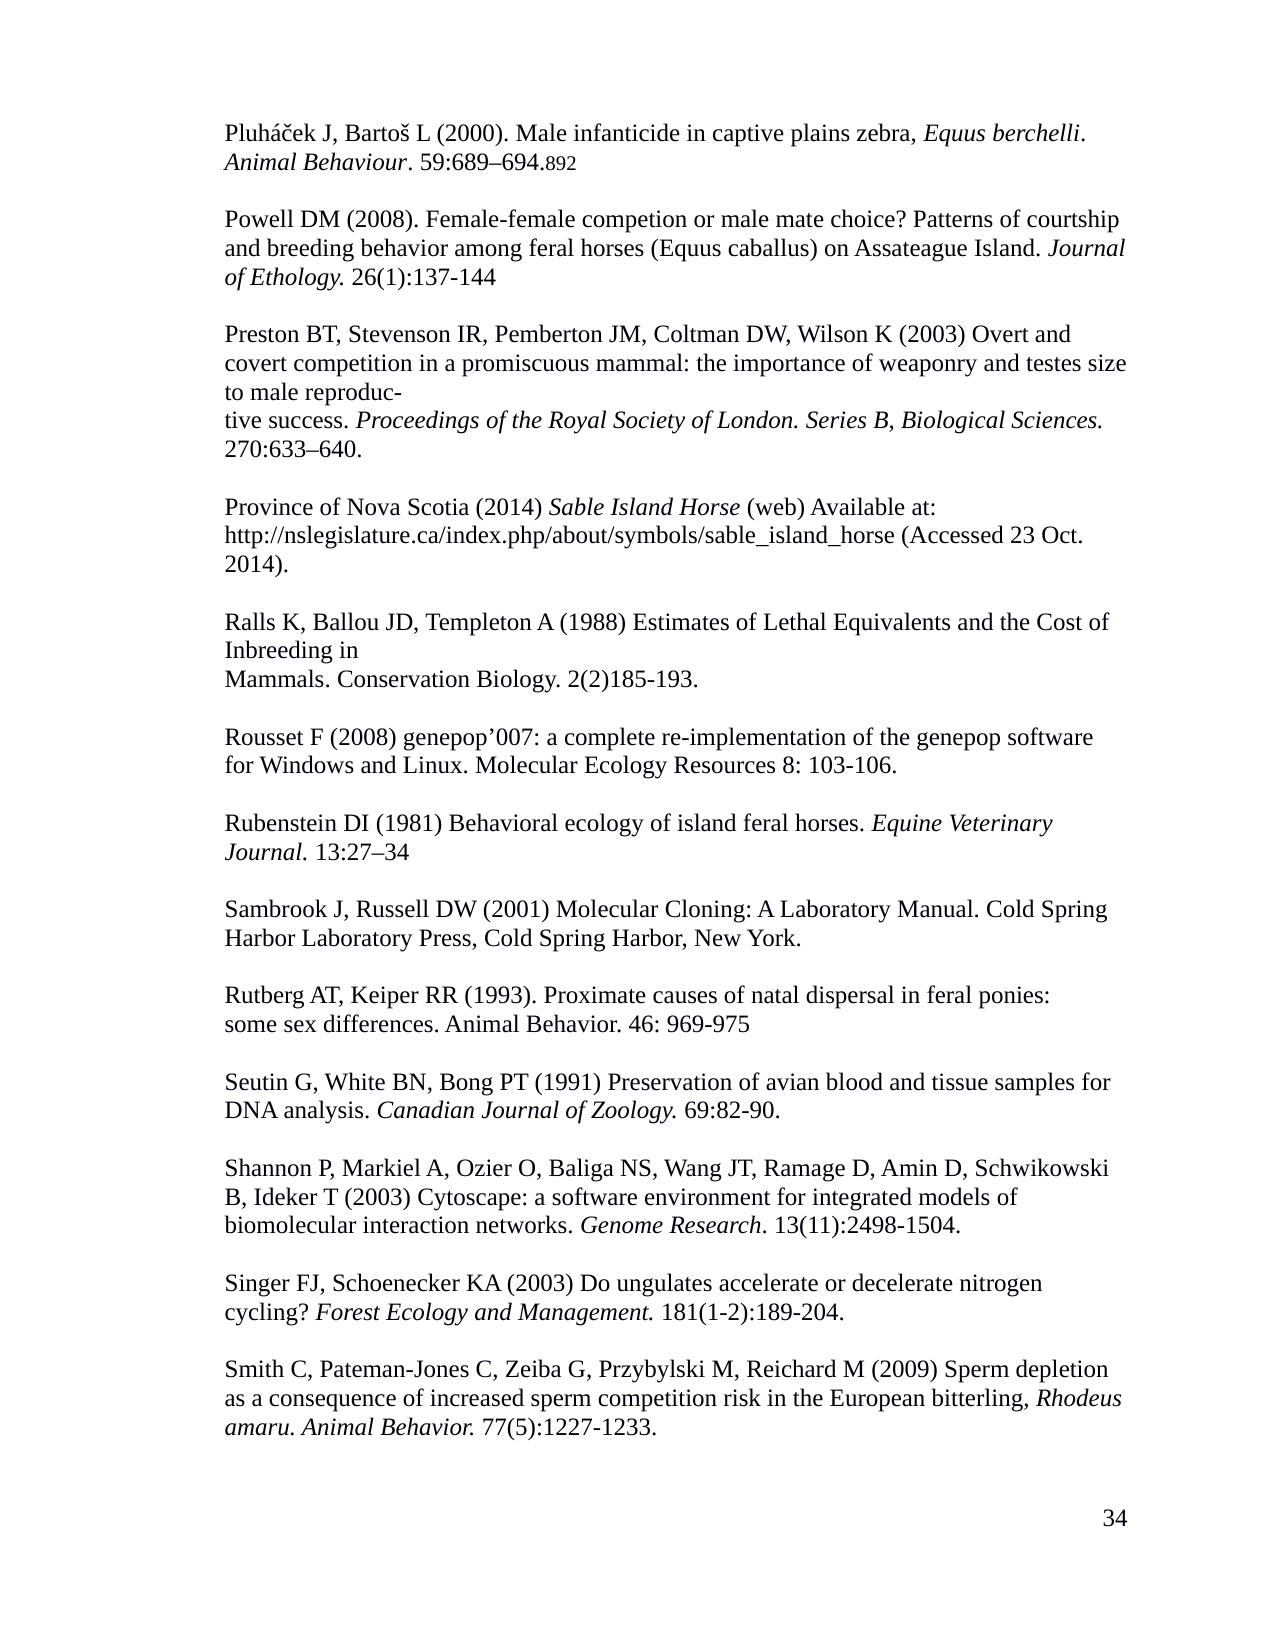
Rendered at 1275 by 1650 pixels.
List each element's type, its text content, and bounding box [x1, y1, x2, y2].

text Powell DM (2008). Female-female competion or male mate choice? Patterns of courtship and breeding behavior among feral horses (Equus caballus) on Assateague Island. Journal of Ethology. 26(1):137-144 [224, 204, 1127, 291]
text Smith C, Pateman-Jones C, Zeiba G, Przybylski M, Reichard M (2009) Sperm depletion as a consequence of increased sperm competition risk in the European bitterling, Rhodeus amaru. Animal Behavior. 77(5):1227-1233. [224, 1354, 1127, 1441]
text Sambrook J, Russell DW (2001) Molecular Cloning: A Laboratory Manual. Cold Spring Harbor Laboratory Press, Cold Spring Harbor, New York. [224, 894, 1127, 952]
text Ralls K, Ballou JD, Templeton A (1988) Estimates of Lethal Equivalents and the Cost of Inbreeding in [224, 607, 1127, 664]
text some sex differences. Animal Behavior. 46: 969-975 [224, 1009, 1127, 1038]
text Rubenstein DI (1981) Behavioral ecology of island feral horses. Equine Veterinary Journal. 13:27–34 [224, 808, 1127, 866]
text Pluháček J, Bartoš L (2000). Male infanticide in captive plains zebra, Equus berchelli. Animal Behaviour. 59:689–694.892 [224, 118, 1127, 176]
text Rousset F (2008) genepop’007: a complete re-implementation of the genepop software for Windows and Linux. Molecular Ecology Resources 8: 103-106. [224, 722, 1127, 779]
text Preston BT, Stevenson IR, Pemberton JM, Coltman DW, Wilson K (2003) Overt and covert competition in a promiscuous mammal: the importance of weaponry and testes size to male reproduc- [224, 319, 1127, 406]
text Singer FJ, Schoenecker KA (2003) Do ungulates accelerate or decelerate nitrogen cycling? Forest Ecology and Management. 181(1-2):189-204. [224, 1268, 1127, 1326]
text Shannon P, Markiel A, Ozier O, Baliga NS, Wang JT, Ramage D, Amin D, Schwikowski B, Ideker T (2003) Cytoscape: a software environment for integrated models of biomolecular interaction networks. Genome Research. 13(11):2498-1504. [224, 1153, 1127, 1239]
text Province of Nova Scotia (2014) Sable Island Horse (web) Available at: http://nslegislature.ca/index.php/about/symbols/sable_island_horse (Accessed 23 Oct. 2014). [224, 492, 1127, 578]
text Seutin G, White BN, Bong PT (1991) Preservation of avian blood and tissue samples for DNA analysis. Canadian Journal of Zoology. 69:82-90. [224, 1067, 1127, 1124]
text Mammals. Conservation Biology. 2(2)185-193. [224, 664, 1127, 693]
text tive success. Proceedings of the Royal Society of London. Series B, Biological Sciences. 270:633–640. [224, 406, 1127, 463]
text Rutberg AT, Keiper RR (1993). Proximate causes of natal dispersal in feral ponies: [224, 981, 1127, 1009]
